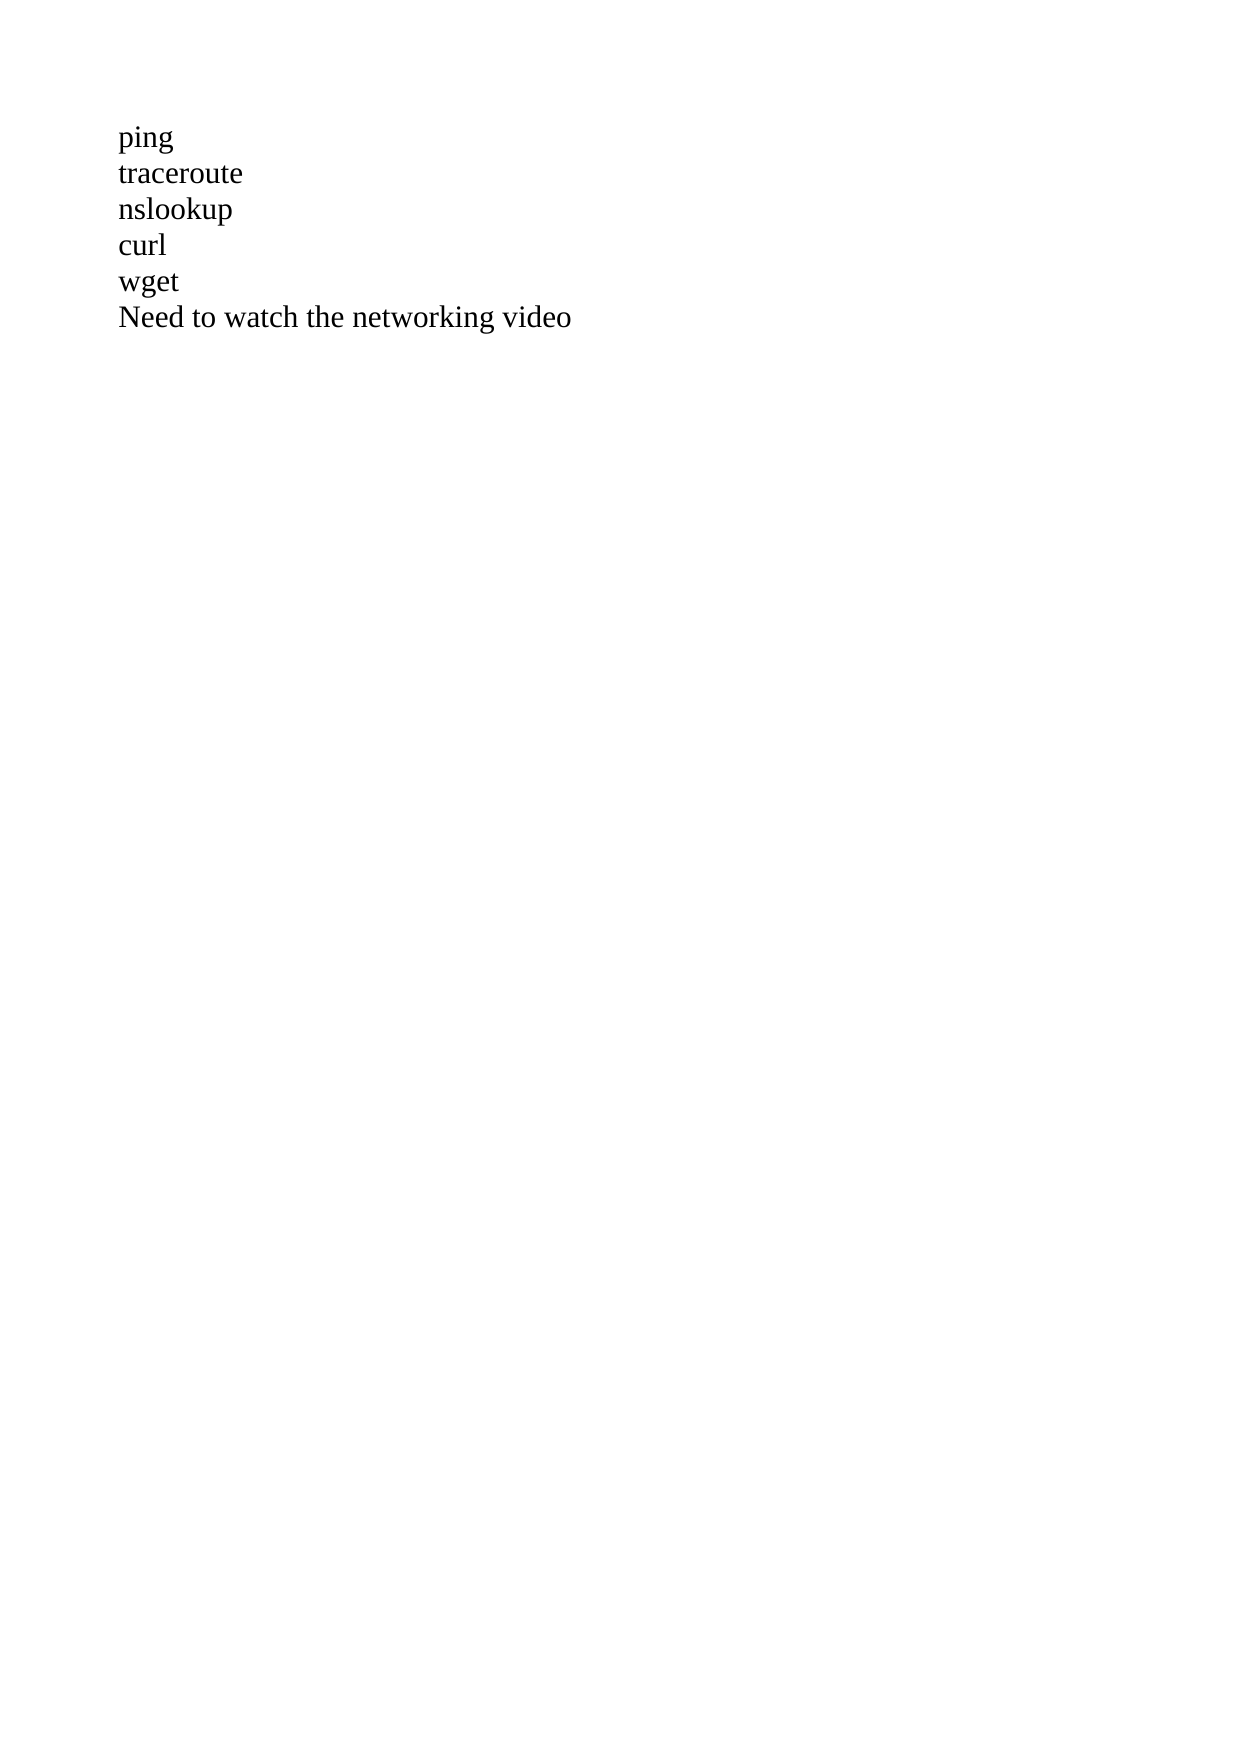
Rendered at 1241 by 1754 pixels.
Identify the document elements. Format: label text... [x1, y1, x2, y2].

text wget [118, 262, 1122, 298]
text traceroute [118, 154, 1122, 190]
text ping [118, 118, 1122, 154]
text curl [118, 226, 1122, 262]
text Need to watch the networking video [118, 298, 1122, 334]
text nslookup [118, 190, 1122, 226]
